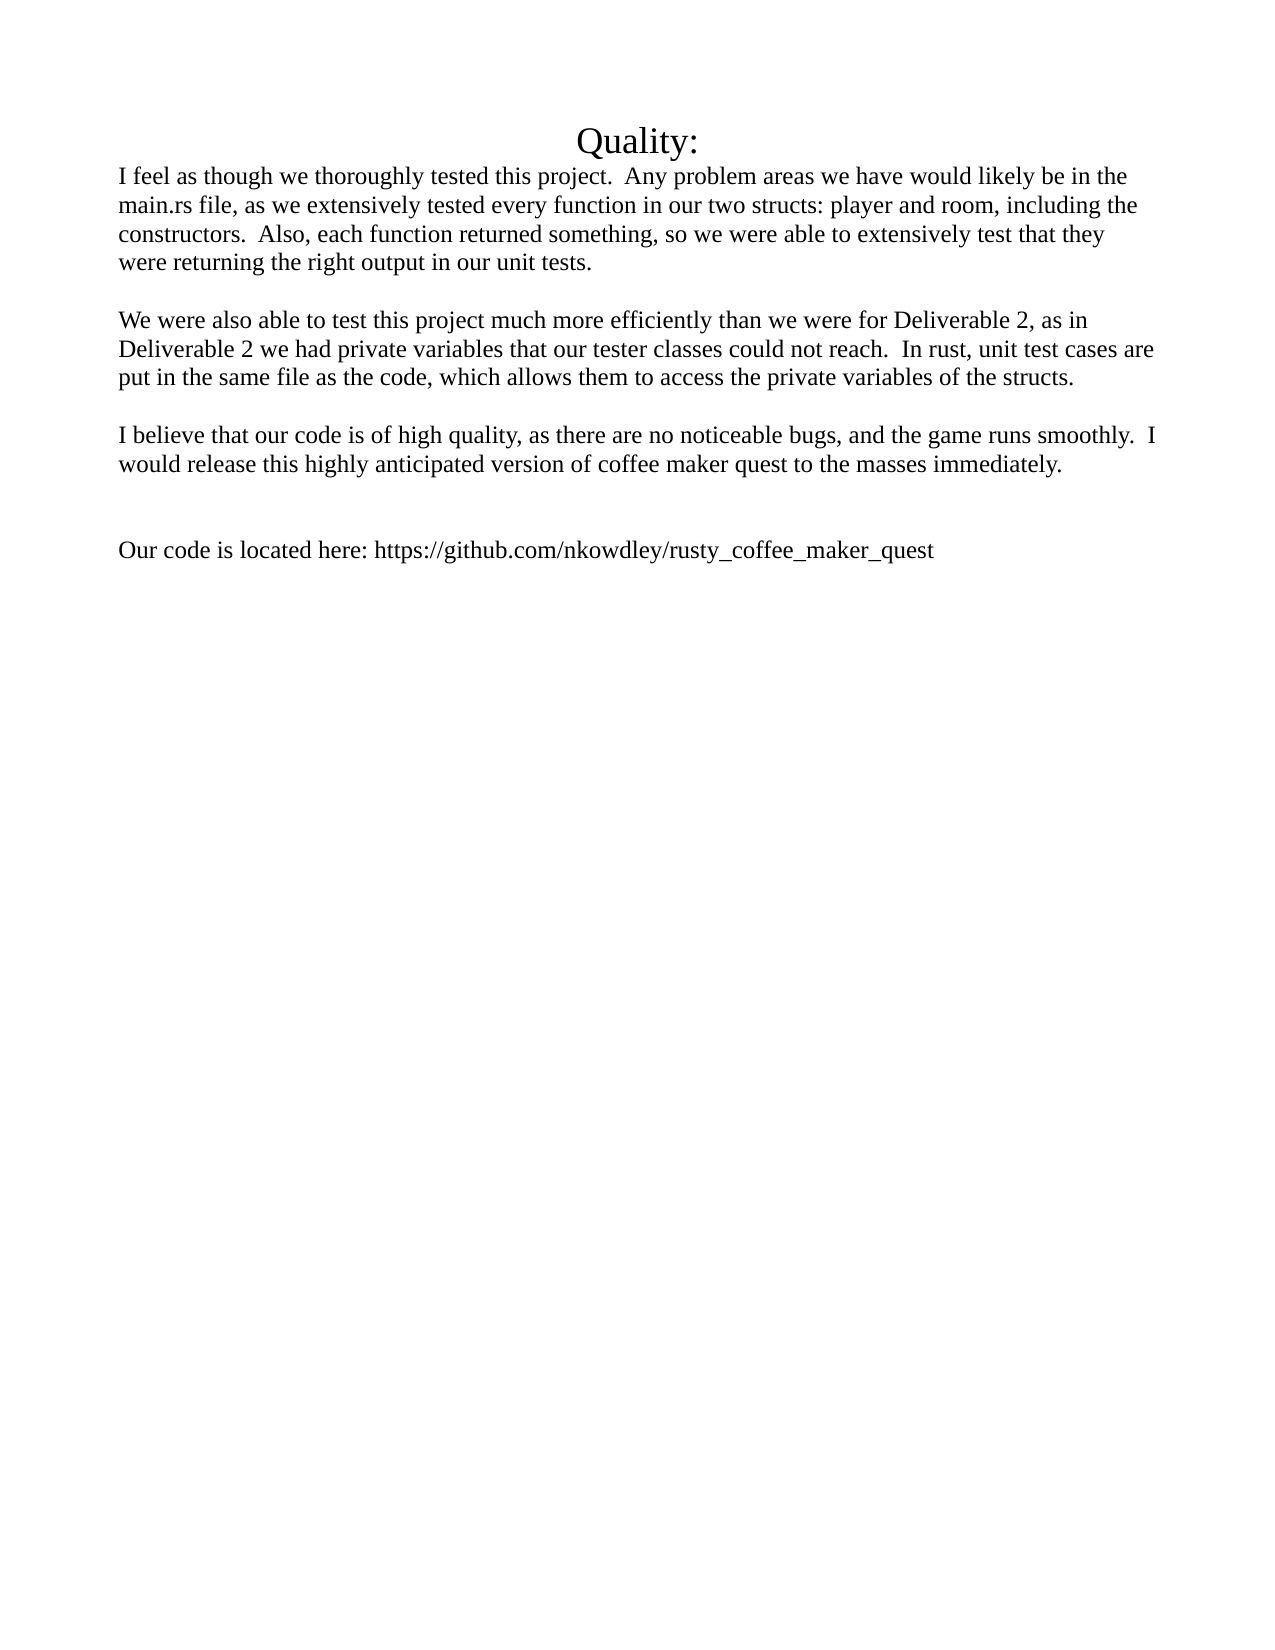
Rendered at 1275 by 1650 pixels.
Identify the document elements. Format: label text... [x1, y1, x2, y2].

text I believe that our code is of high quality, as there are no noticeable bugs, and the game runs smoothly. I would release this highly anticipated version of coffee maker quest to the masses immediately. [118, 420, 1157, 477]
text I feel as though we thoroughly tested this project. Any problem areas we have would likely be in the main.rs file, as we extensively tested every function in our two structs: player and room, including the constructors. Also, each function returned something, so we were able to extensively test that they were returning the right output in our unit tests. [118, 161, 1157, 276]
text Our code is located here: https://github.com/nkowdley/rusty_coffee_maker_quest [118, 535, 1157, 564]
text Quality: [118, 118, 1157, 161]
text We were also able to test this project much more efficiently than we were for Deliverable 2, as in Deliverable 2 we had private variables that our tester classes could not reach. In rust, unit test cases are put in the same file as the code, which allows them to access the private variables of the structs. [118, 305, 1157, 391]
